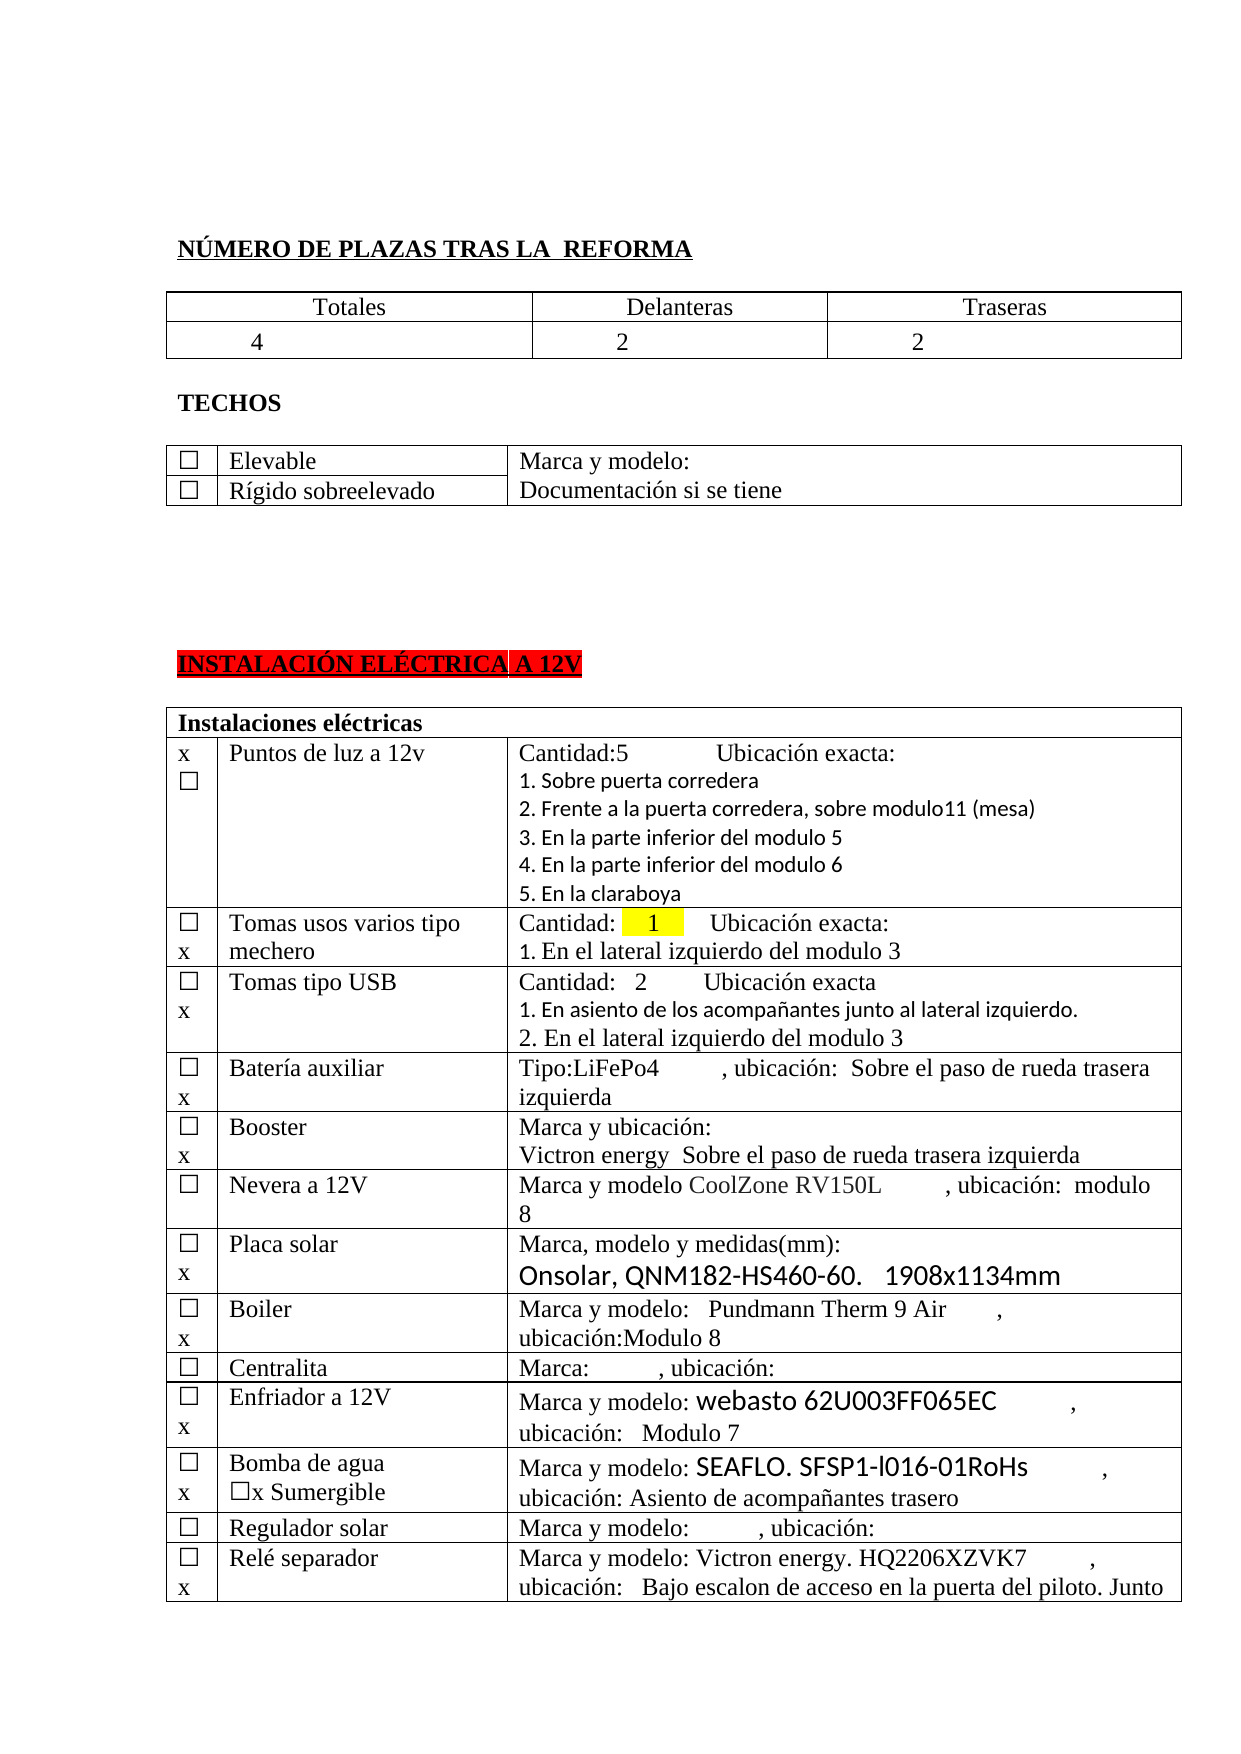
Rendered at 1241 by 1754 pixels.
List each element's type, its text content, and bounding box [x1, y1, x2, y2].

table_cell Nevera a 12V [218, 1170, 507, 1228]
table_cell Marca y modelo: SEAFLO. SFSP1-l016-01RoHs , ubicación: Asiento de acompañantes trasero [508, 1448, 1181, 1512]
table_cell Marca y modelo CoolZone RV150L , ubicación: modulo 8 [508, 1170, 1181, 1228]
table_cell Cantidad: 2 Ubicación exacta 1. En asiento de los acompañantes junto al lateral izquierdo. 2. En el lateral izquierdo del modulo 3 [508, 967, 1181, 1052]
table_header Delanteras [533, 293, 827, 321]
table_cell 2 [533, 322, 827, 358]
table_cell Marca y modelo: Pundmann Therm 9 Air , ubicación:Modulo 8 [508, 1294, 1181, 1352]
table_cell Marca y modelo: webasto 62U003FF065EC , ubicación: Modulo 7 [508, 1383, 1181, 1447]
table_cell Bomba de agua ☐x Sumergible [218, 1448, 507, 1512]
table_cell Regulador solar [218, 1513, 507, 1542]
table_cell Marca y modelo: Victron energy. HQ2206XZVK7 , ubicación: Bajo escalon de acceso en la puerta del piloto. Junto [508, 1543, 1181, 1601]
table_cell 2 [828, 322, 1181, 358]
table_header ☐ [167, 446, 217, 475]
table_cell Batería auxiliar [218, 1053, 507, 1111]
table_cell Boiler [218, 1294, 507, 1352]
table_cell ☐ [167, 1513, 217, 1542]
table_cell ☐ [167, 1170, 217, 1228]
text INSTALACIÓN ELÉCTRICA A 12V [177, 649, 1063, 678]
table_cell Marca: , ubicación: [508, 1353, 1181, 1381]
table_cell ☐x [167, 967, 217, 1052]
table_header Totales [167, 293, 532, 321]
text NÚMERO DE PLAZAS TRAS LA REFORMA [177, 234, 1063, 263]
table_cell Tomas usos varios tipo mechero [218, 908, 507, 966]
table_header Traseras [828, 293, 1181, 321]
table_cell 4 [167, 322, 532, 358]
table_cell ☐x [167, 1053, 217, 1111]
table_cell ☐x [167, 1543, 217, 1601]
table_header Instalaciones eléctricas [167, 708, 1181, 737]
table_cell ☐ [167, 1353, 217, 1381]
table_cell x☐ [167, 738, 217, 907]
table_cell ☐ [167, 476, 217, 505]
table_cell ☐x [167, 1112, 217, 1169]
table_cell Enfriador a 12V [218, 1383, 507, 1447]
table_header Marca y modelo: Documentación si se tiene [508, 446, 1181, 505]
table_cell ☐x [167, 1229, 217, 1293]
table_cell ☐x [167, 1383, 217, 1447]
table_cell ☐x [167, 908, 217, 966]
table_cell Relé separador [218, 1543, 507, 1601]
table_cell ☐x [167, 1294, 217, 1352]
table_header Elevable [218, 446, 507, 475]
table_cell Cantidad: 1 Ubicación exacta: 1. En el lateral izquierdo del modulo 3 [508, 908, 1181, 966]
table_cell ☐x [167, 1448, 217, 1512]
table_cell Tipo:LiFePo4 , ubicación: Sobre el paso de rueda trasera izquierda [508, 1053, 1181, 1111]
table_cell Placa solar [218, 1229, 507, 1293]
table_cell Booster [218, 1112, 507, 1169]
table_cell Centralita [218, 1353, 507, 1381]
table_cell Marca y ubicación: Victron energy Sobre el paso de rueda trasera izquierda [508, 1112, 1181, 1169]
table_cell Puntos de luz a 12v [218, 738, 507, 907]
table_cell Tomas tipo USB [218, 967, 507, 1052]
table_cell Marca y modelo: , ubicación: [508, 1513, 1181, 1542]
text TECHOS [177, 388, 1063, 416]
table_cell Marca, modelo y medidas(mm): Onsolar, QNM182-HS460-60. 1908x1134mm [508, 1229, 1181, 1293]
table_cell Rígido sobreelevado [218, 476, 507, 505]
table_cell Cantidad:5 Ubicación exacta: 1. Sobre puerta corredera 2. Frente a la puerta corredera, sobre modulo11 (mesa) 3. En la parte inferior del modulo 5 4. En la parte inferior del modulo 6 5. En la claraboya [508, 738, 1181, 907]
